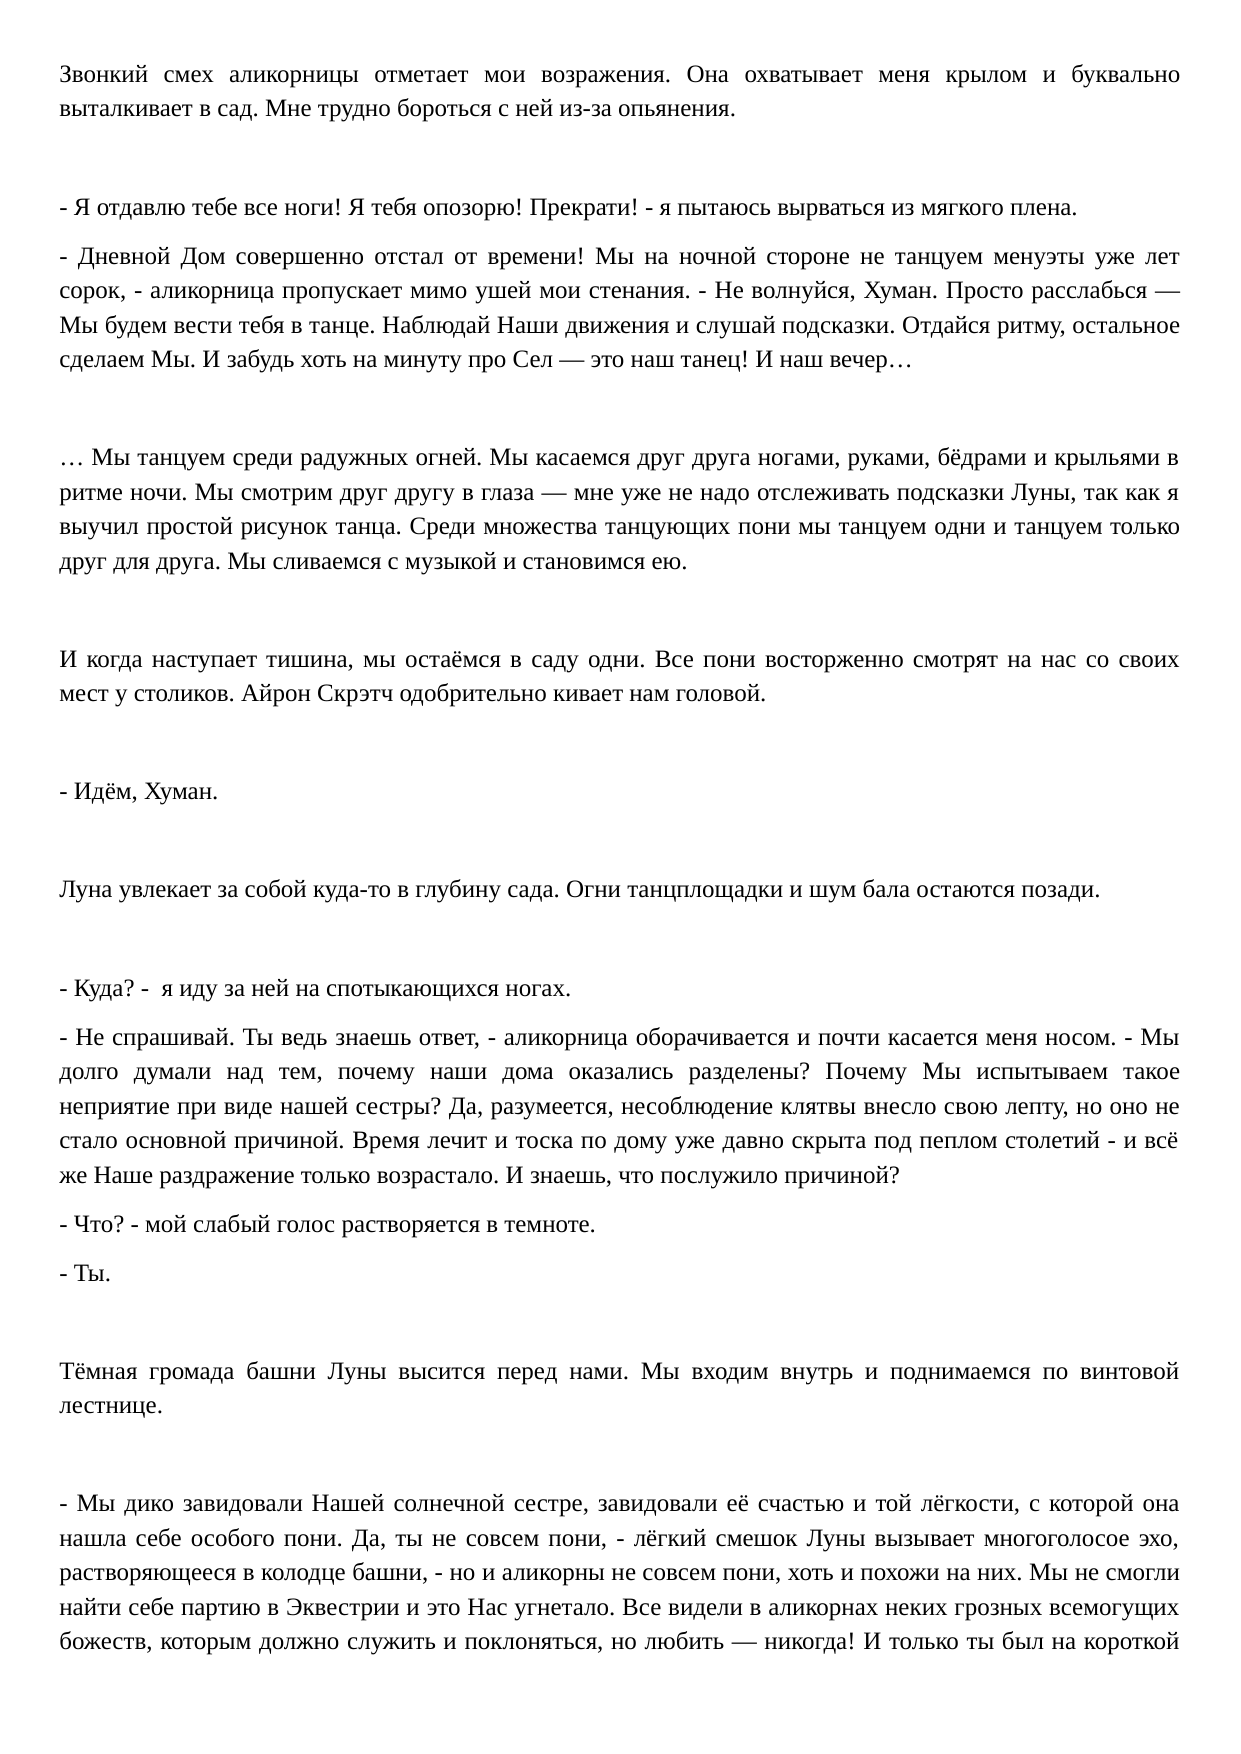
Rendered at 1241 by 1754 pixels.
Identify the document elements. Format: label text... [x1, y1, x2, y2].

text - Не спрашивай. Ты ведь знаешь ответ, - аликорница оборачивается и почти касается меня носом. - Мы долго думали над тем, почему наши дома оказались разделены? Почему Мы испытываем такое неприятие при виде нашей сестры? Да, разумеется, несоблюдение клятвы внесло свою лепту, но оно не стало основной причиной. Время лечит и тоска по дому уже давно скрыта под пеплом столетий - и всё же Наше раздражение только возрастало. И знаешь, что послужило причиной? [59, 1022, 1181, 1188]
text - Куда? - я иду за ней на спотыкающихся ногах. [59, 973, 1181, 1001]
text - Идём, Хуман. [59, 776, 1181, 805]
text … Мы танцуем среди радужных огней. Мы касаемся друг друга ногами, руками, бёдрами и крыльями в ритме ночи. Мы смотрим друг другу в глаза — мне уже не надо отслеживать подсказки Луны, так как я выучил простой рисунок танца. Среди множества танцующих пони мы танцуем одни и танцуем только друг для друга. Мы сливаемся с музыкой и становимся ею. [59, 442, 1181, 574]
text Тёмная громада башни Луны высится перед нами. Мы входим внутрь и поднимаемся по винтовой лестнице. [59, 1356, 1181, 1419]
text - Мы дико завидовали Нашей солнечной сестре, завидовали её счастью и той лёгкости, с которой она нашла себе особого пони. Да, ты не совсем пони, - лёгкий смешок Луны вызывает многоголосое эхо, растворяющееся в колодце башни, - но и аликорны не совсем пони, хоть и похожи на них. Мы не смогли найти себе партию в Эквестрии и это Нас угнетало. Все видели в аликорнах неких грозных всемогущих божеств, которым должно служить и поклоняться, но любить — никогда! И только ты был на короткой [59, 1488, 1181, 1655]
text И когда наступает тишина, мы остаёмся в саду одни. Все пони восторженно смотрят на нас со своих мест у столиков. Айрон Скрэтч одобрительно кивает нам головой. [59, 644, 1181, 707]
text Звонкий смех аликорницы отметает мои возражения. Она охватывает меня крылом и буквально выталкивает в сад. Мне трудно бороться с ней из-за опьянения. [59, 59, 1181, 122]
text - Я отдавлю тебе все ноги! Я тебя опозорю! Прекрати! - я пытаюсь вырваться из мягкого плена. [59, 192, 1181, 220]
text - Что? - мой слабый голос растворяется в темноте. [59, 1209, 1181, 1237]
text - Ты. [59, 1258, 1181, 1287]
text - Дневной Дом совершенно отстал от времени! Мы на ночной стороне не танцуем менуэты уже лет сорок, - аликорница пропускает мимо ушей мои стенания. - Не волнуйся, Хуман. Просто расслабься — Мы будем вести тебя в танце. Наблюдай Наши движения и слушай подсказки. Отдайся ритму, остальное сделаем Мы. И забудь хоть на минуту про Сел — это наш танец! И наш вечер… [59, 241, 1181, 373]
text Луна увлекает за собой куда-то в глубину сада. Огни танцплощадки и шум бала остаются позади. [59, 874, 1181, 903]
